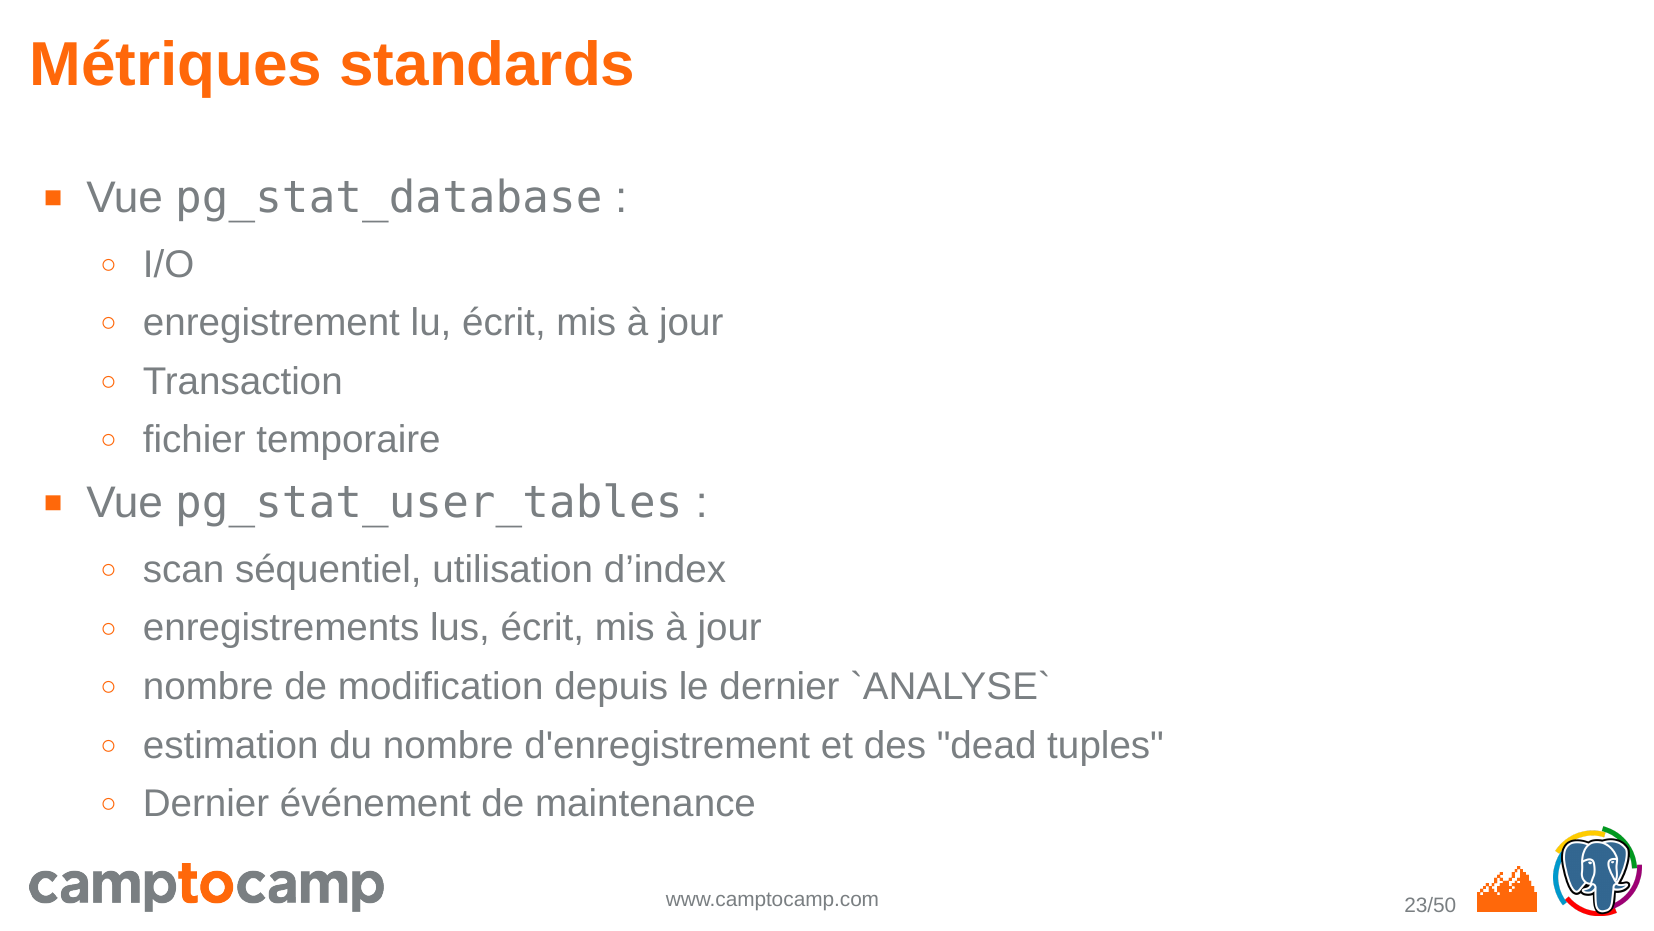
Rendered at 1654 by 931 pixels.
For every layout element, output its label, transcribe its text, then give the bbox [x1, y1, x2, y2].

picture [1477, 866, 1537, 912]
list Vue pg_stat_database : I/O enregistrement lu, écrit, mis à jour Transaction fichier temporaire Vue pg_stat_user_tables : scan séquentiel, utilisation d’index enregistrements lus, écrit, mis à jour nombre de modification depuis le dernier `ANALYSE` estimation du nombre d'enregistrement et des "dead tuples" Dernier événement de maintenance [29, 171, 1625, 827]
picture [29, 863, 384, 912]
picture [1553, 826, 1642, 916]
title Métriques standards [29, 29, 1625, 156]
